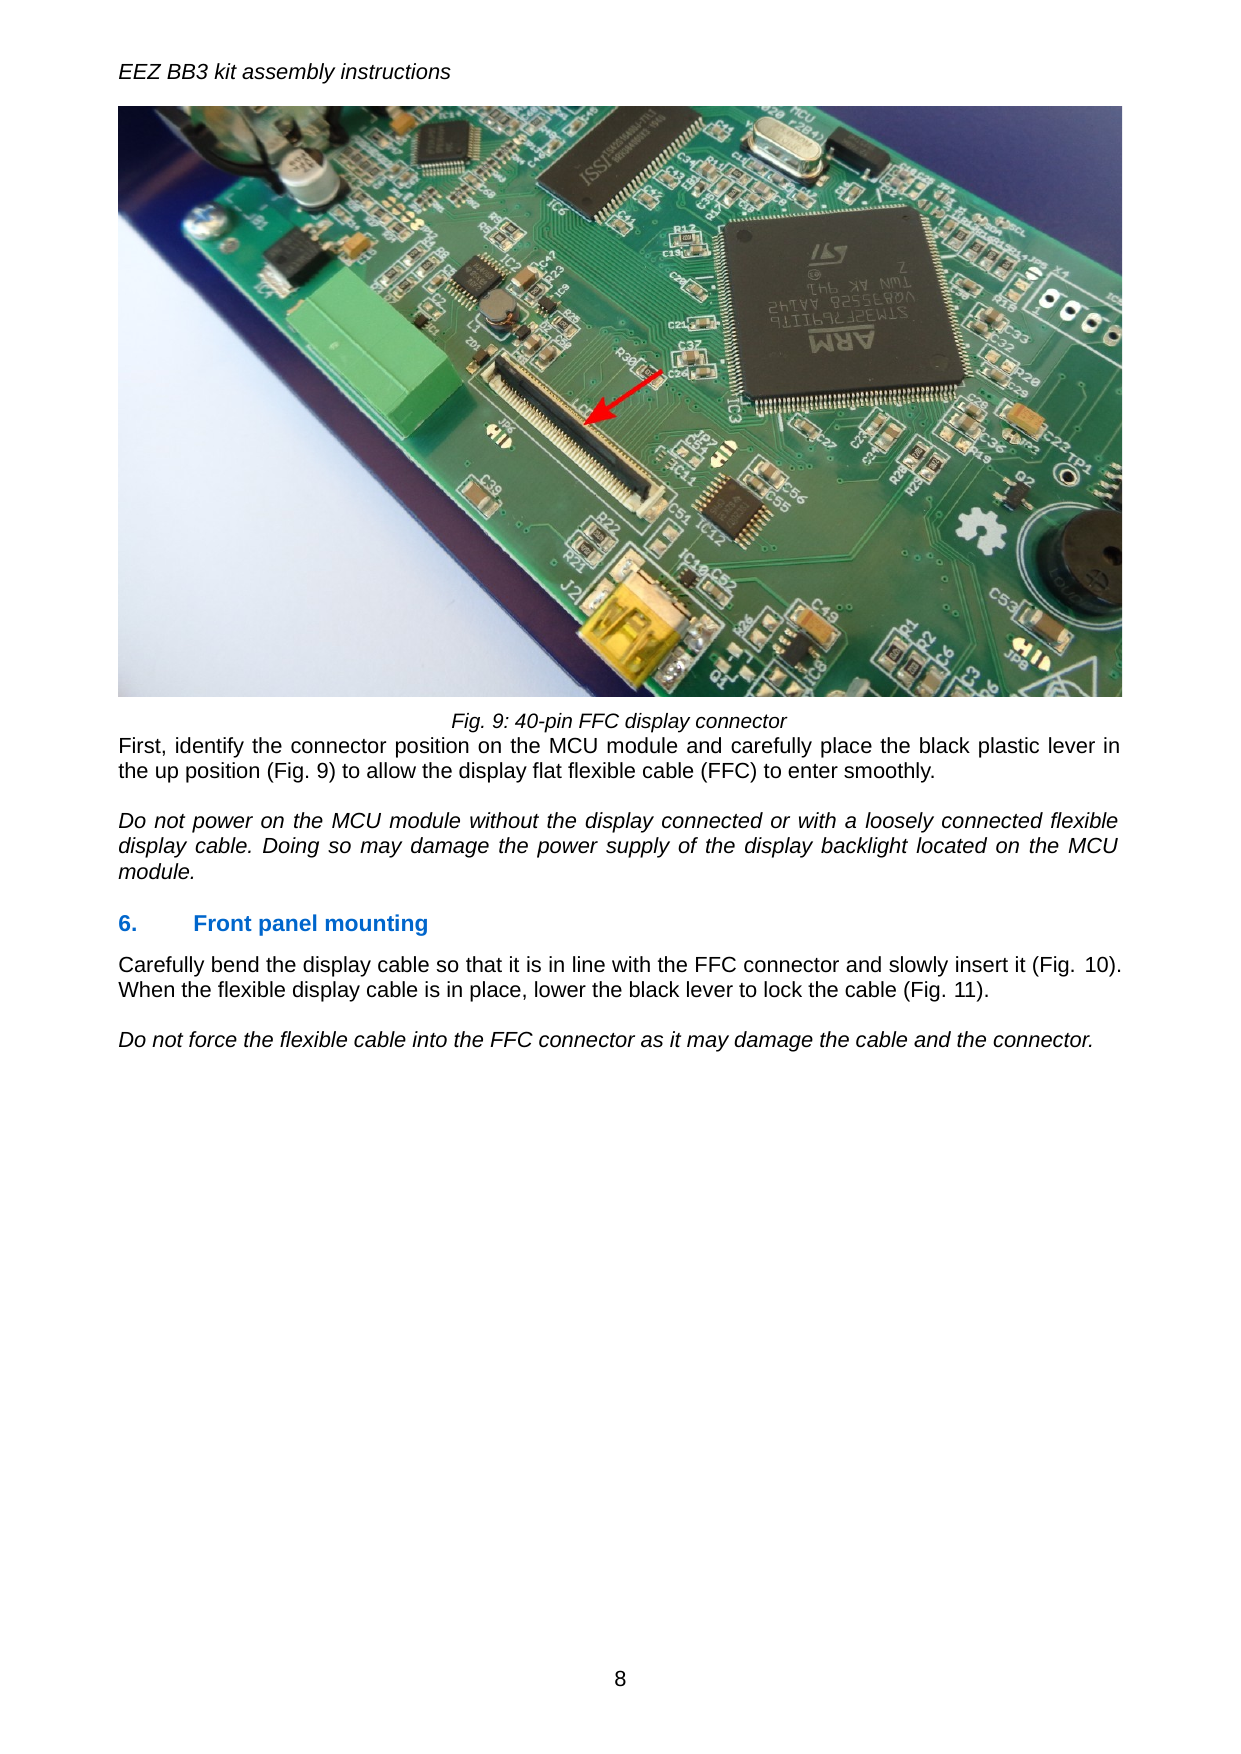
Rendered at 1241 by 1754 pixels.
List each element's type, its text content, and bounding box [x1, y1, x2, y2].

text Do not force the flexible cable into the FFC connector as it may damage the cable and the connector. [118, 1027, 1122, 1052]
text Do not power on the MCU module without the display connected or with a loosely connected flexible display cable. Doing so may damage the power supply of the display backlight located on the MCU module. [118, 808, 1122, 884]
picture [118, 106, 1123, 697]
text First, identify the connector position on the MCU module and carefully place the black plastic lever in the up position (Fig. 9) to allow the display flat flexible cable (FFC) to enter smoothly. [118, 732, 1122, 783]
text Carefully bend the display cable so that it is in line with the FFC connector and slowly insert it (Fig. 10). When the flexible display cable is in place, lower the black lever to lock the cable (Fig. 11). [118, 951, 1122, 1002]
text Fig. 9: 40-pin FFC display connector [118, 697, 1122, 732]
subtitle Front panel mounting [118, 910, 1122, 937]
